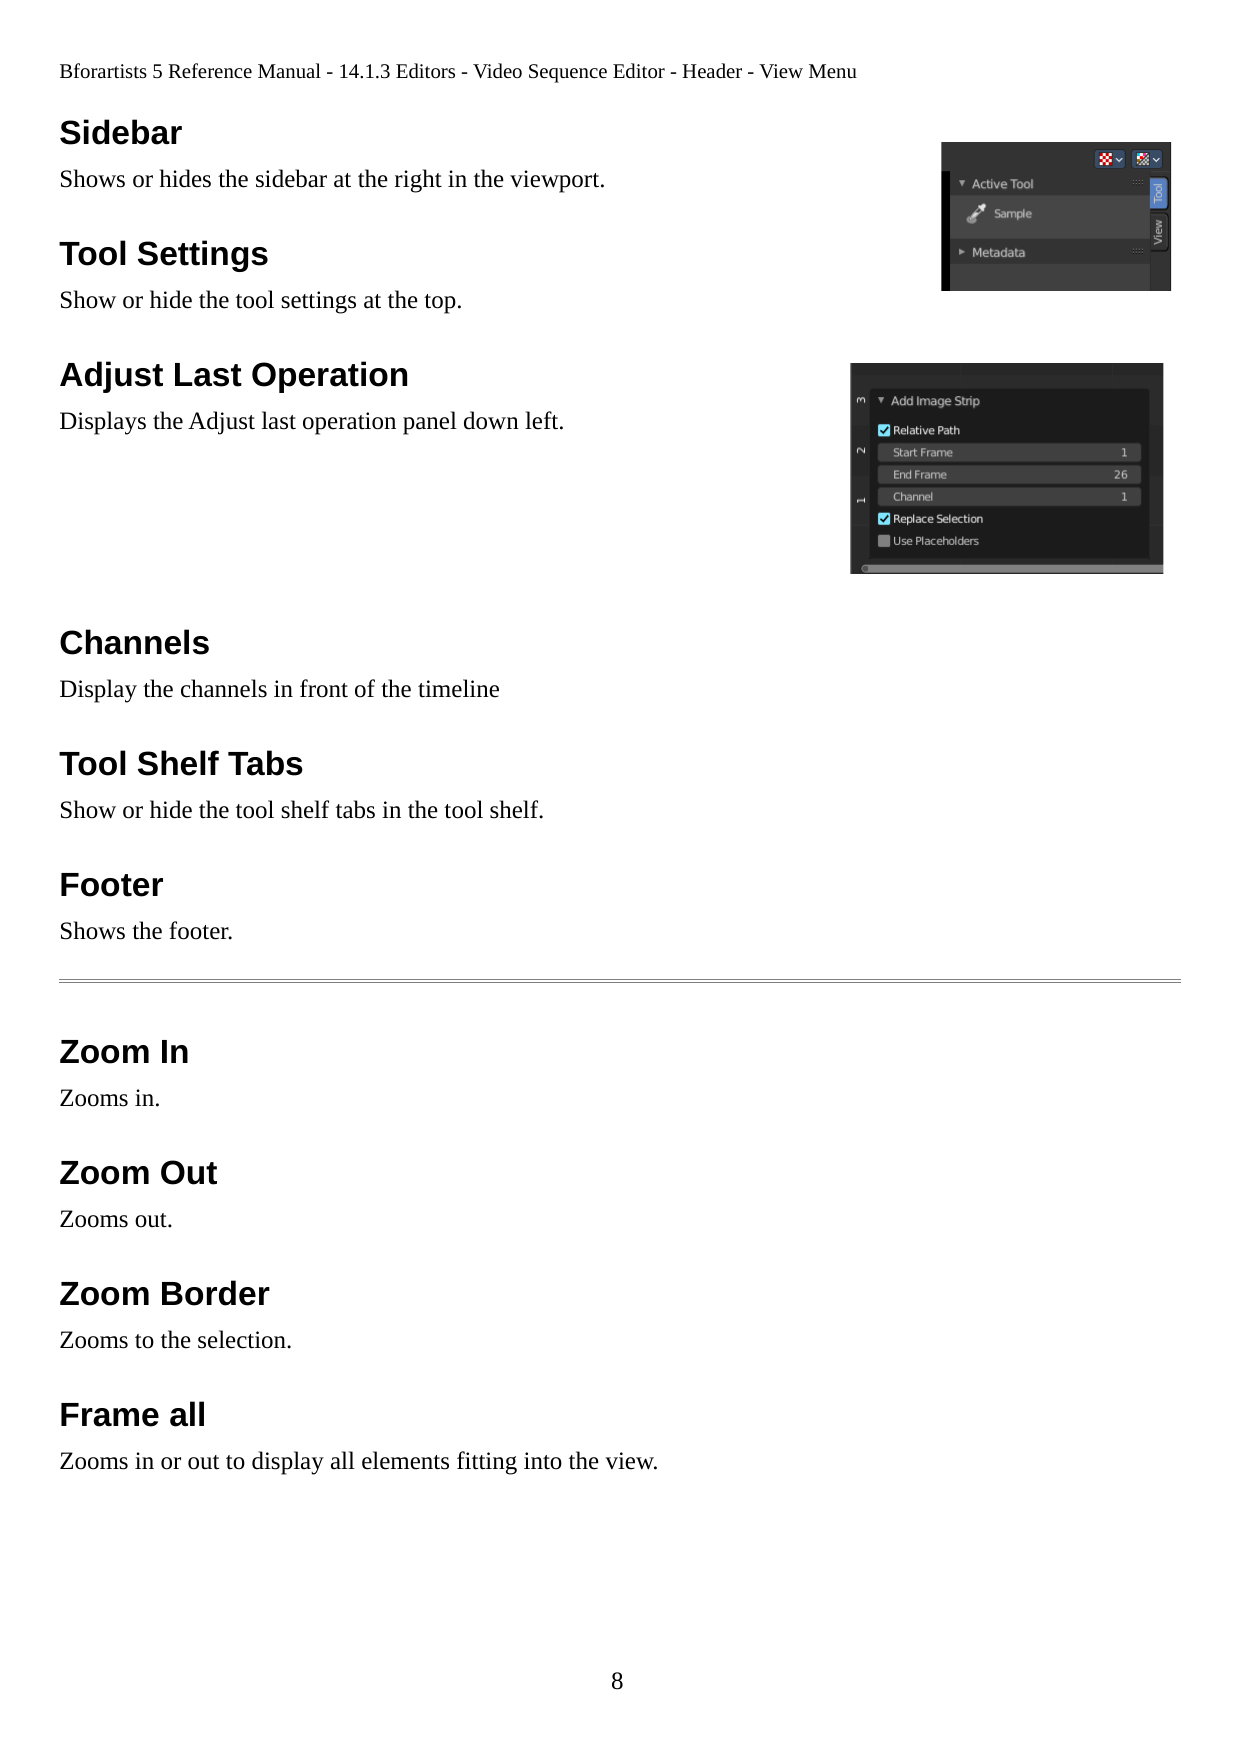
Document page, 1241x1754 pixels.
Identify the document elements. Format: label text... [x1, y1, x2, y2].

text Zooms out. [59, 1204, 1181, 1233]
text Display the channels in front of the timeline [59, 674, 1181, 703]
subtitle Frame all [59, 1395, 1181, 1434]
subtitle Zoom Out [59, 1153, 1181, 1192]
subtitle Tool Settings [59, 234, 941, 272]
text Show or hide the tool shelf tabs in the tool shelf. [59, 795, 1181, 824]
text Zooms to the selection. [59, 1325, 1181, 1354]
text Zooms in. [59, 1083, 1181, 1112]
subtitle Zoom Border [59, 1274, 1181, 1313]
text Shows the footer. [59, 916, 1181, 945]
picture [941, 142, 1172, 291]
subtitle Channels [59, 623, 1181, 662]
text Zooms in or out to display all elements fitting into the view. [59, 1446, 1181, 1475]
subtitle Adjust Last Operation [59, 355, 1181, 393]
text Displays the Adjust last operation panel down left. [59, 406, 850, 434]
subtitle Footer [59, 865, 1181, 904]
subtitle Zoom In [59, 1032, 1181, 1071]
subtitle Sidebar [59, 113, 1181, 151]
subtitle [1172, 234, 1181, 272]
text Shows or hides the sidebar at the right in the viewport. [59, 164, 941, 192]
picture [850, 363, 1164, 574]
text Show or hide the tool settings at the top. [59, 285, 1181, 313]
subtitle Tool Shelf Tabs [59, 744, 1181, 783]
